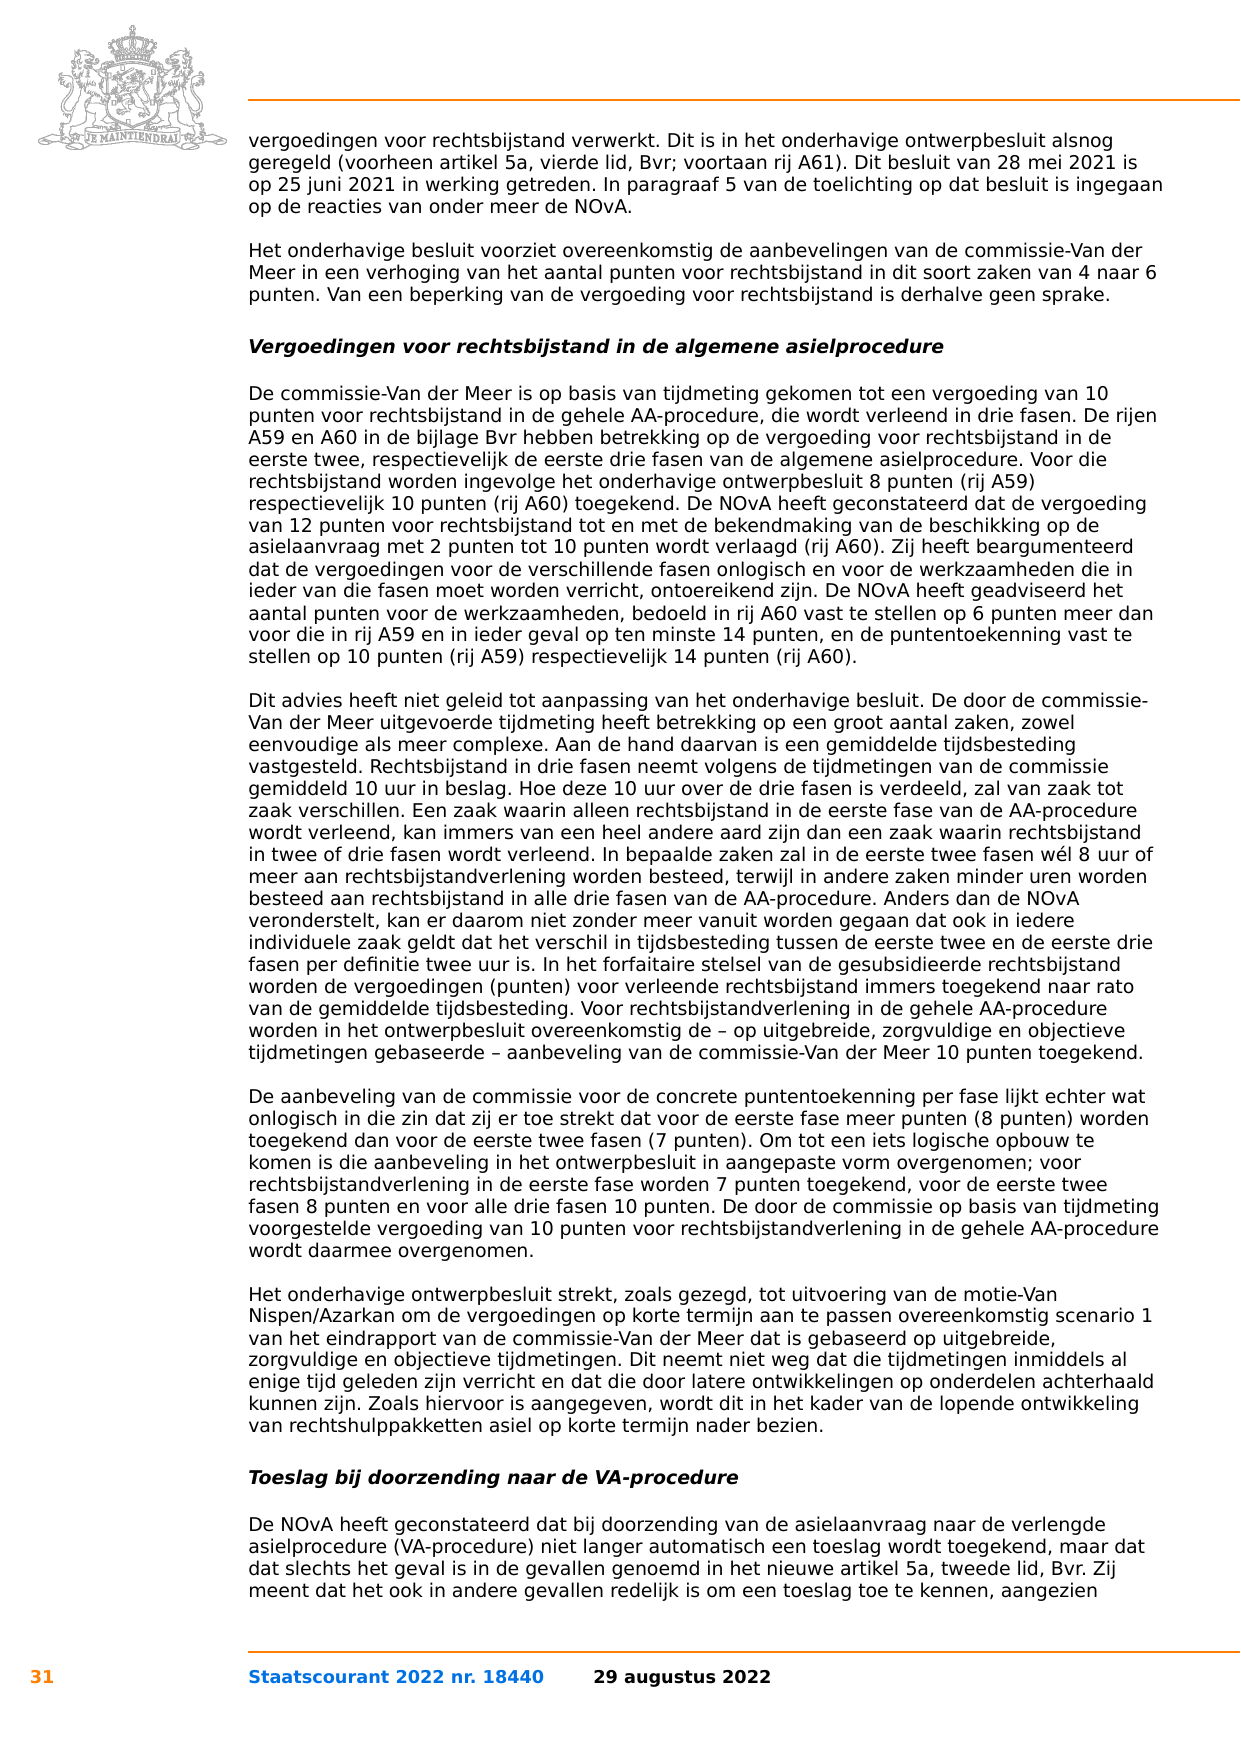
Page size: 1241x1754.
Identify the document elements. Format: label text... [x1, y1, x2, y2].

text De commissie-Van der Meer is op basis van tijdmeting gekomen tot een vergoeding van 10 punten voor rechtsbijstand in de gehele AA-procedure, die wordt verleend in drie fasen. De rijen A59 en A60 in de bijlage Bvr hebben betrekking op de vergoeding voor rechtsbijstand in de eerste twee, respectievelijk de eerste drie fasen van de algemene asielprocedure. Voor die rechtsbijstand worden ingevolge het onderhavige ontwerpbesluit 8 punten (rij A59) respectievelijk 10 punten (rij A60) toegekend. De NOvA heeft geconstateerd dat de vergoeding van 12 punten voor rechtsbijstand tot en met de bekendmaking van de beschikking op de asielaanvraag met 2 punten tot 10 punten wordt verlaagd (rij A60). Zij heeft beargumenteerd dat de vergoedingen voor de verschillende fasen onlogisch en voor de werkzaamheden die in ieder van die fasen moet worden verricht, ontoereikend zijn. De NOvA heeft geadviseerd het aantal punten voor de werkzaamheden, bedoeld in rij A60 vast te stellen op 6 punten meer dan voor die in rij A59 en in ieder geval op ten minste 14 punten, en de puntentoekenning vast te stellen op 10 punten (rij A59) respectievelijk 14 punten (rij A60). [248, 383, 1163, 668]
subtitle Vergoedingen voor rechtsbijstand in de algemene asielprocedure [248, 336, 1163, 358]
picture [38, 25, 227, 150]
subtitle Toeslag bij doorzending naar de VA-procedure [248, 1467, 1163, 1489]
text Het onderhavige ontwerpbesluit strekt, zoals gezegd, tot uitvoering van de motie-Van Nispen/Azarkan om de vergoedingen op korte termijn aan te passen overeenkomstig scenario 1 van het eindrapport van de commissie-Van der Meer dat is gebaseerd op uitgebreide, zorgvuldige en objectieve tijdmetingen. Dit neemt niet weg dat die tijdmetingen inmiddels al enige tijd geleden zijn verricht en dat die door latere ontwikkelingen op onderdelen achterhaald kunnen zijn. Zoals hiervoor is aangegeven, wordt dit in het kader van de lopende ontwikkeling van rechtshulppakketten asiel op korte termijn nader bezien. [248, 1283, 1163, 1437]
text De NOvA heeft geconstateerd dat bij doorzending van de asielaanvraag naar de verlengde asielprocedure (VA-procedure) niet langer automatisch een toeslag wordt toegekend, maar dat dat slechts het geval is in de gevallen genoemd in het nieuwe artikel 5a, tweede lid, Bvr. Zij meent dat het ook in andere gevallen redelijk is om een toeslag toe te kennen, aangezien [248, 1514, 1163, 1602]
text Het onderhavige besluit voorziet overeenkomstig de aanbevelingen van de commissie-Van der Meer in een verhoging van het aantal punten voor rechtsbijstand in dit soort zaken van 4 naar 6 punten. Van een beperking van de vergoeding voor rechtsbijstand is derhalve geen sprake. [248, 240, 1163, 306]
text vergoedingen voor rechtsbijstand verwerkt. Dit is in het onderhavige ontwerpbesluit alsnog geregeld (voorheen artikel 5a, vierde lid, Bvr; voortaan rij A61). Dit besluit van 28 mei 2021 is op 25 juni 2021 in werking getreden. In paragraaf 5 van de toelichting op dat besluit is ingegaan op de reacties van onder meer de NOvA. [248, 130, 1163, 218]
text De aanbeveling van de commissie voor de concrete puntentoekenning per fase lijkt echter wat onlogisch in die zin dat zij er toe strekt dat voor de eerste fase meer punten (8 punten) worden toegekend dan voor de eerste twee fasen (7 punten). Om tot een iets logische opbouw te komen is die aanbeveling in het ontwerpbesluit in aangepaste vorm overgenomen; voor rechtsbijstandverlening in de eerste fase worden 7 punten toegekend, voor de eerste twee fasen 8 punten en voor alle drie fasen 10 punten. De door de commissie op basis van tijdmeting voorgestelde vergoeding van 10 punten voor rechtsbijstandverlening in de gehele AA-procedure wordt daarmee overgenomen. [248, 1086, 1163, 1262]
text Dit advies heeft niet geleid tot aanpassing van het onderhavige besluit. De door de commissie-Van der Meer uitgevoerde tijdmeting heeft betrekking op een groot aantal zaken, zowel eenvoudige als meer complexe. Aan de hand daarvan is een gemiddelde tijdsbesteding vastgesteld. Rechtsbijstand in drie fasen neemt volgens de tijdmetingen van de commissie gemiddeld 10 uur in beslag. Hoe deze 10 uur over de drie fasen is verdeeld, zal van zaak tot zaak verschillen. Een zaak waarin alleen rechtsbijstand in de eerste fase van de AA-procedure wordt verleend, kan immers van een heel andere aard zijn dan een zaak waarin rechtsbijstand in twee of drie fasen wordt verleend. In bepaalde zaken zal in de eerste twee fasen wél 8 uur of meer aan rechtsbijstandverlening worden besteed, terwijl in andere zaken minder uren worden besteed aan rechtsbijstand in alle drie fasen van de AA-procedure. Anders dan de NOvA veronderstelt, kan er daarom niet zonder meer vanuit worden gegaan dat ook in iedere individuele zaak geldt dat het verschil in tijdsbesteding tussen de eerste twee en de eerste drie fasen per definitie twee uur is. In het forfaitaire stelsel van de gesubsidieerde rechtsbijstand worden de vergoedingen (punten) voor verleende rechtsbijstand immers toegekend naar rato van de gemiddelde tijdsbesteding. Voor rechtsbijstandverlening in de gehele AA-procedure worden in het ontwerpbesluit overeenkomstig de – op uitgebreide, zorgvuldige en objectieve tijdmetingen gebaseerde – aanbeveling van de commissie-Van der Meer 10 punten toegekend. [248, 690, 1163, 1064]
